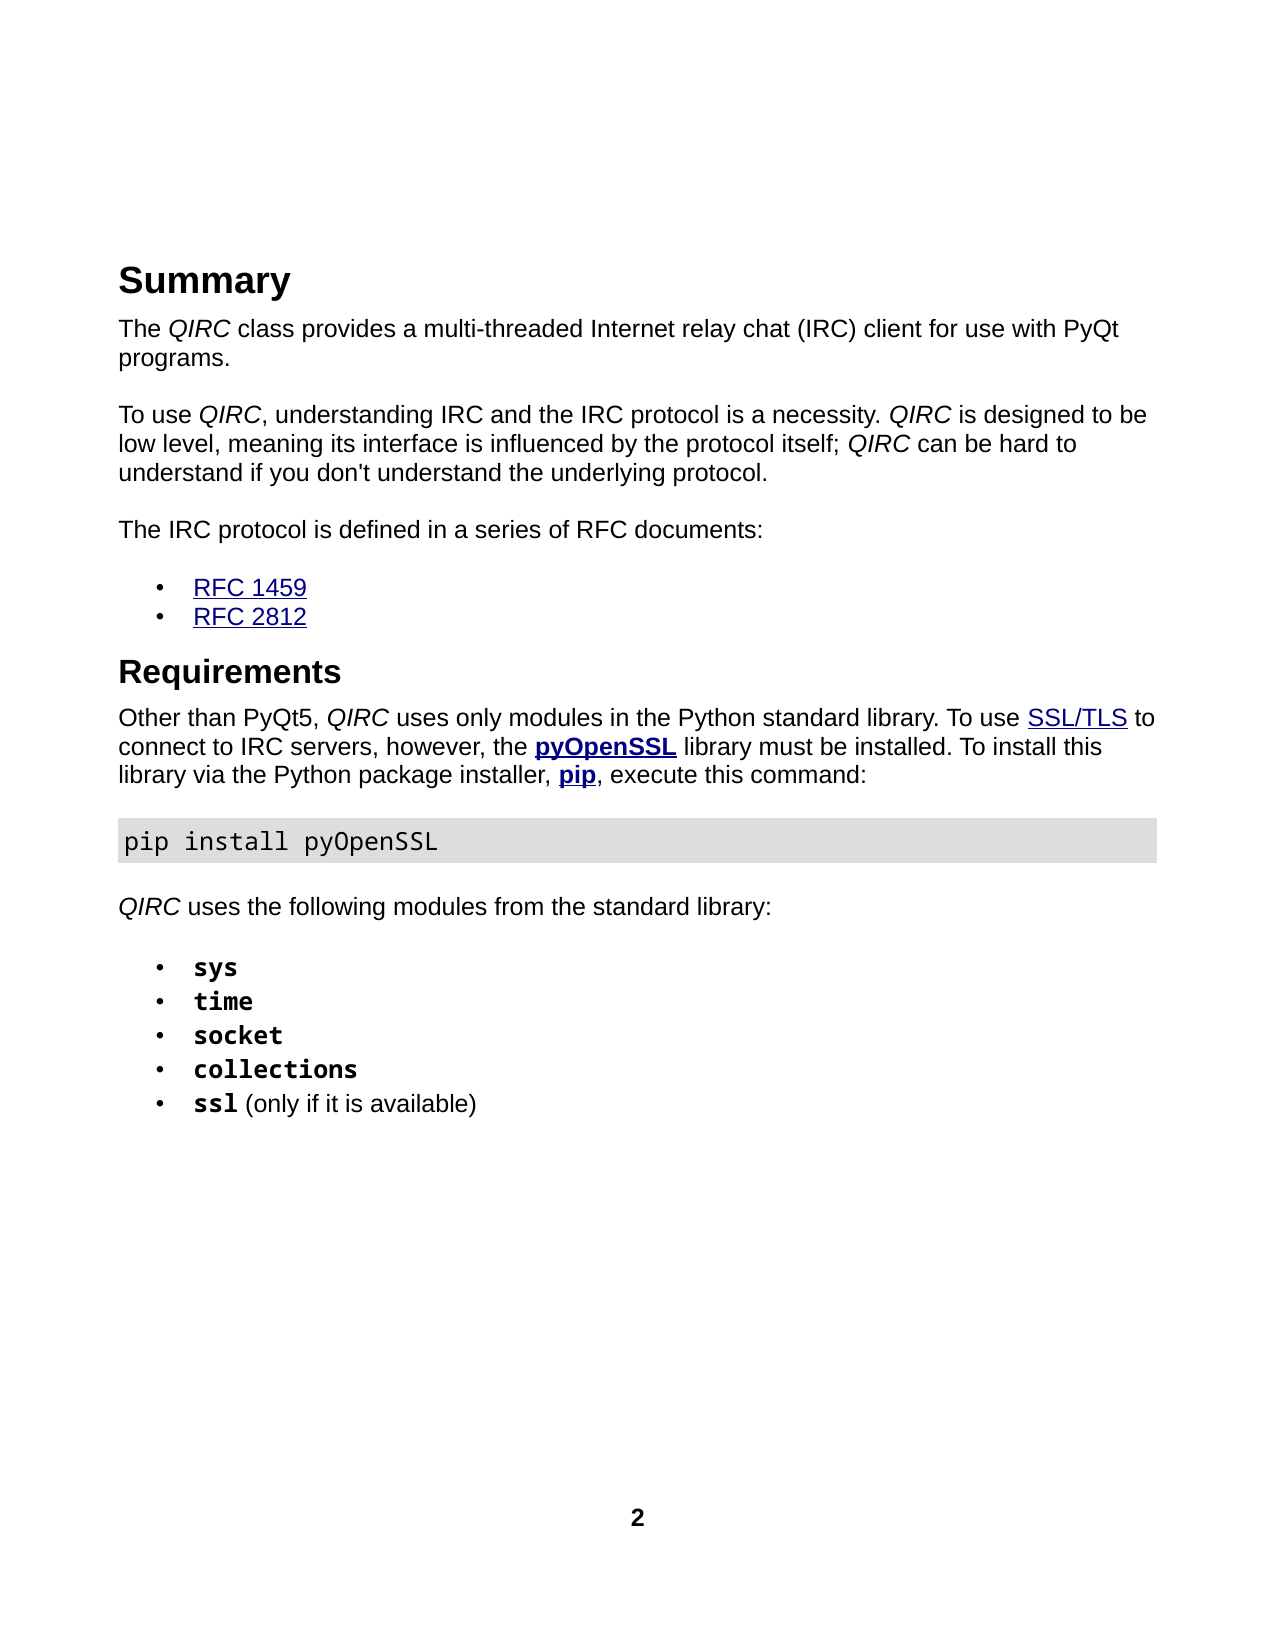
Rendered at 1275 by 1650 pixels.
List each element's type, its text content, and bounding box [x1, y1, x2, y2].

table_header pip install pyOpenSSL [118, 818, 1157, 863]
text Other than PyQt5, QIRC uses only modules in the Python standard library. To use SSL/TLS to connect to IRC servers, however, the pyOpenSSL library must be installed. To install this library via the Python package installer, pip, execute this command: [118, 703, 1157, 789]
list ssl (only if it is available) [156, 1086, 1157, 1120]
list socket [156, 1018, 1157, 1052]
text The IRC protocol is defined in a series of RFC documents: [118, 516, 1157, 544]
subtitle Summary [118, 258, 1157, 302]
text QIRC uses the following modules from the standard library: [118, 892, 1157, 921]
list RFC 1459 [156, 573, 1157, 602]
list time [156, 983, 1157, 1018]
list collections [156, 1052, 1157, 1086]
list sys [156, 949, 1157, 983]
list RFC 2812 [156, 602, 1157, 631]
text To use QIRC, understanding IRC and the IRC protocol is a necessity. QIRC is designed to be low level, meaning its interface is influenced by the protocol itself; QIRC can be hard to understand if you don't understand the underlying protocol. [118, 401, 1157, 487]
subtitle Requirements [118, 652, 1157, 690]
text The QIRC class provides a multi-threaded Internet relay chat (IRC) client for use with PyQt programs. [118, 314, 1157, 372]
